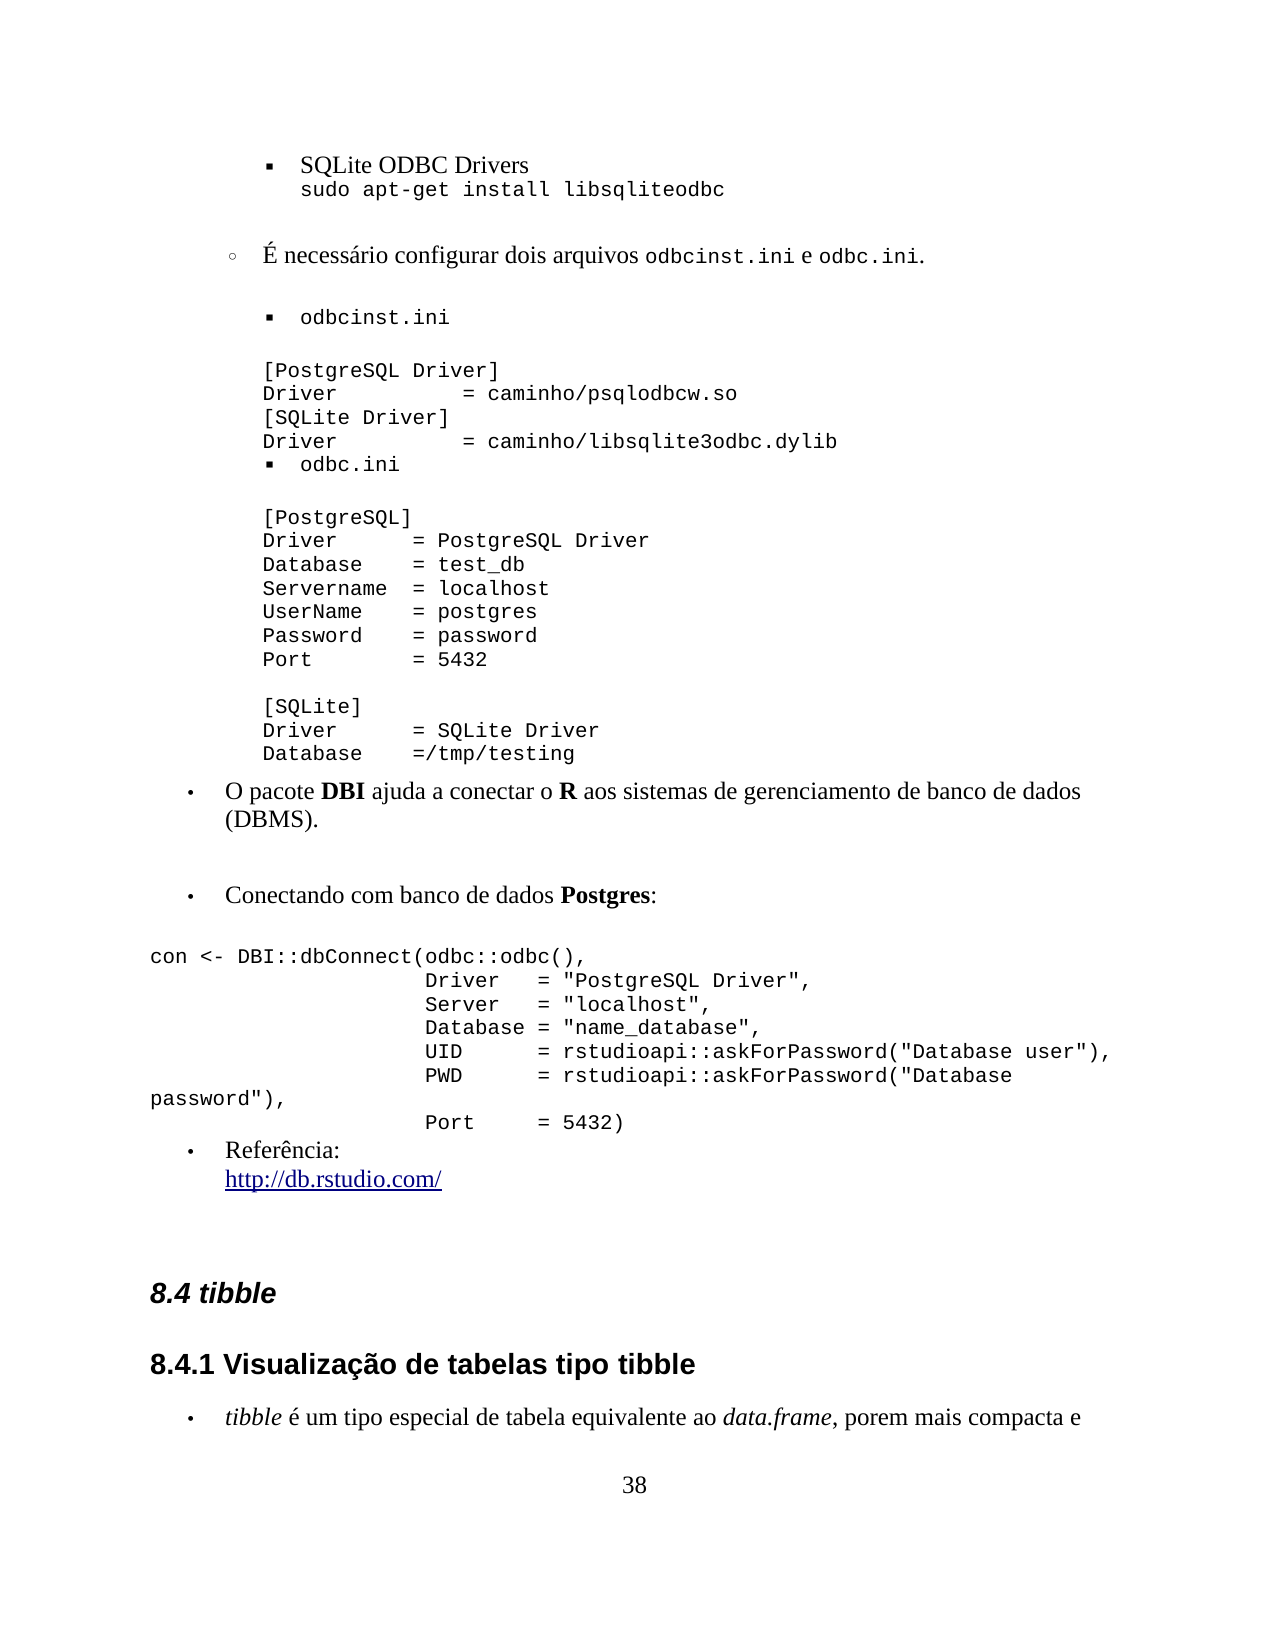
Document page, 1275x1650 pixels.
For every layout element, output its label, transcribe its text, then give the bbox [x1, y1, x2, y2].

list tibble é um tipo especial de tabela equivalente ao data.frame, porem mais compacta e [187, 1402, 1125, 1430]
list odbc.ini [262, 454, 1125, 507]
list Driver = SQLite Driver [225, 719, 1125, 743]
subtitle 8.4 tibble [150, 1276, 1125, 1309]
text UID = rstudioapi::askForPassword("Database user"), [150, 1041, 1125, 1065]
list SQLite ODBC Drivers sudo apt-get install libsqliteodbc [262, 150, 1125, 231]
list UserName = postgres [225, 601, 1125, 625]
list Password = password [225, 625, 1125, 649]
list Referência: http://db.rstudio.com/ [187, 1136, 1125, 1222]
list odbcinst.ini [262, 307, 1125, 360]
text con <- DBI::dbConnect(odbc::odbc(), [150, 946, 1125, 970]
text Database = "name_database", [150, 1017, 1125, 1041]
list Driver = caminho/libsqlite3odbc.dylib [225, 431, 1125, 454]
text Driver = "PostgreSQL Driver", [150, 970, 1125, 994]
list Database = test_db [225, 554, 1125, 578]
text PWD = rstudioapi::askForPassword("Database password"), [150, 1065, 1125, 1112]
list [PostgreSQL Driver] [225, 360, 1125, 383]
list [SQLite] [225, 696, 1125, 719]
list Port = 5432 [225, 649, 1125, 672]
list Servername = localhost [225, 578, 1125, 601]
subtitle 8.4.1 Visualização de tabelas tipo tibble [150, 1347, 1125, 1380]
list Database =/tmp/testing [225, 743, 1125, 767]
list [PostgreSQL] [225, 507, 1125, 530]
list [SQLite Driver] [225, 407, 1125, 431]
text Port = 5432) [150, 1112, 1125, 1136]
list Conectando com banco de dados Postgres: [187, 880, 1125, 937]
list Driver = caminho/psqlodbcw.so [225, 383, 1125, 407]
text Server = "localhost", [150, 994, 1125, 1017]
list É necessário configurar dois arquivos odbcinst.ini e odbc.ini. [225, 240, 1125, 298]
list O pacote DBI ajuda a conectar o R aos sistemas de gerenciamento de banco de dados (DBMS). [187, 776, 1125, 862]
list Driver = PostgreSQL Driver [225, 530, 1125, 554]
